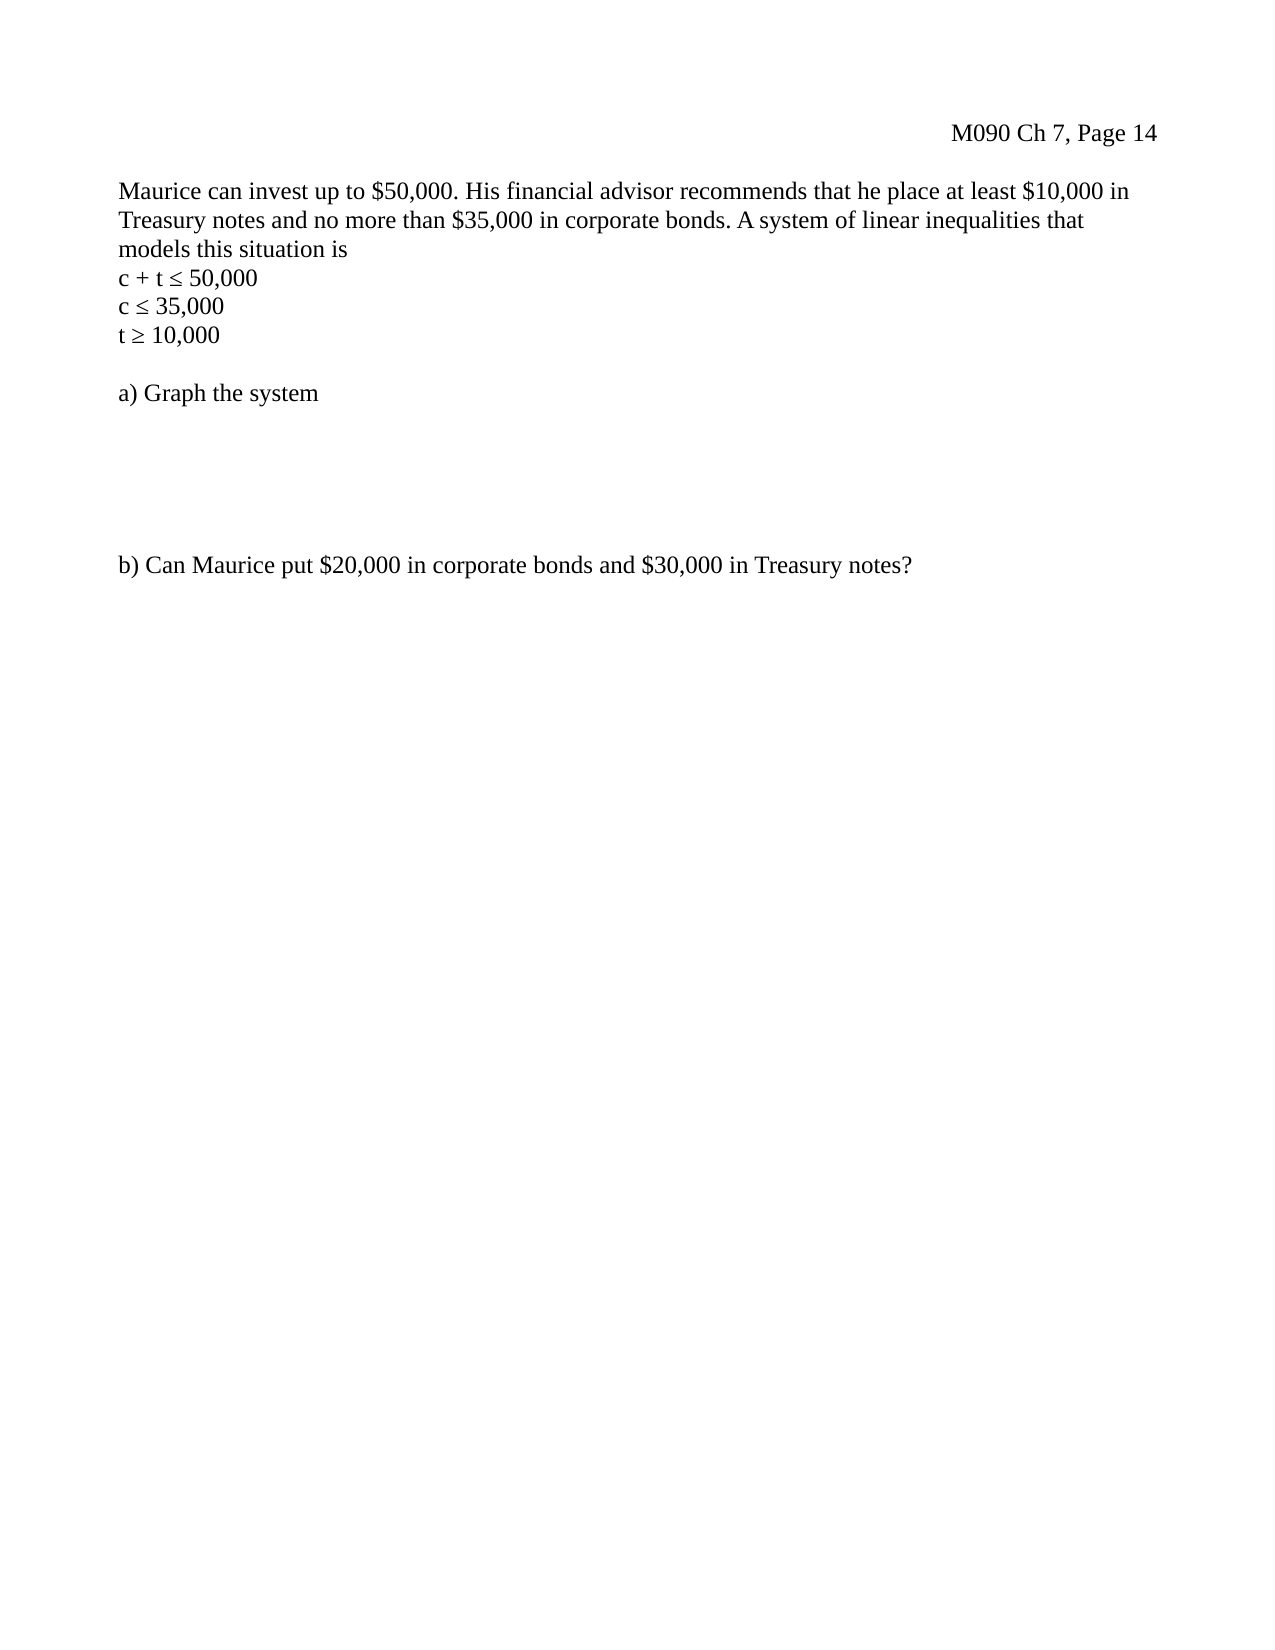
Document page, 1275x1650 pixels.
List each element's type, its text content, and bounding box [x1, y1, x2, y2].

text t ≥ 10,000 [118, 320, 1157, 349]
text Maurice can invest up to $50,000. His financial advisor recommends that he place at least $10,000 in Treasury notes and no more than $35,000 in corporate bonds. A system of linear inequalities that models this situation is [118, 176, 1157, 263]
text b) Can Maurice put $20,000 in corporate bonds and $30,000 in Treasury notes? [118, 550, 1157, 579]
text a) Graph the system [118, 378, 1157, 406]
text c + t ≤ 50,000 [118, 263, 1157, 291]
text c ≤ 35,000 [118, 291, 1157, 320]
